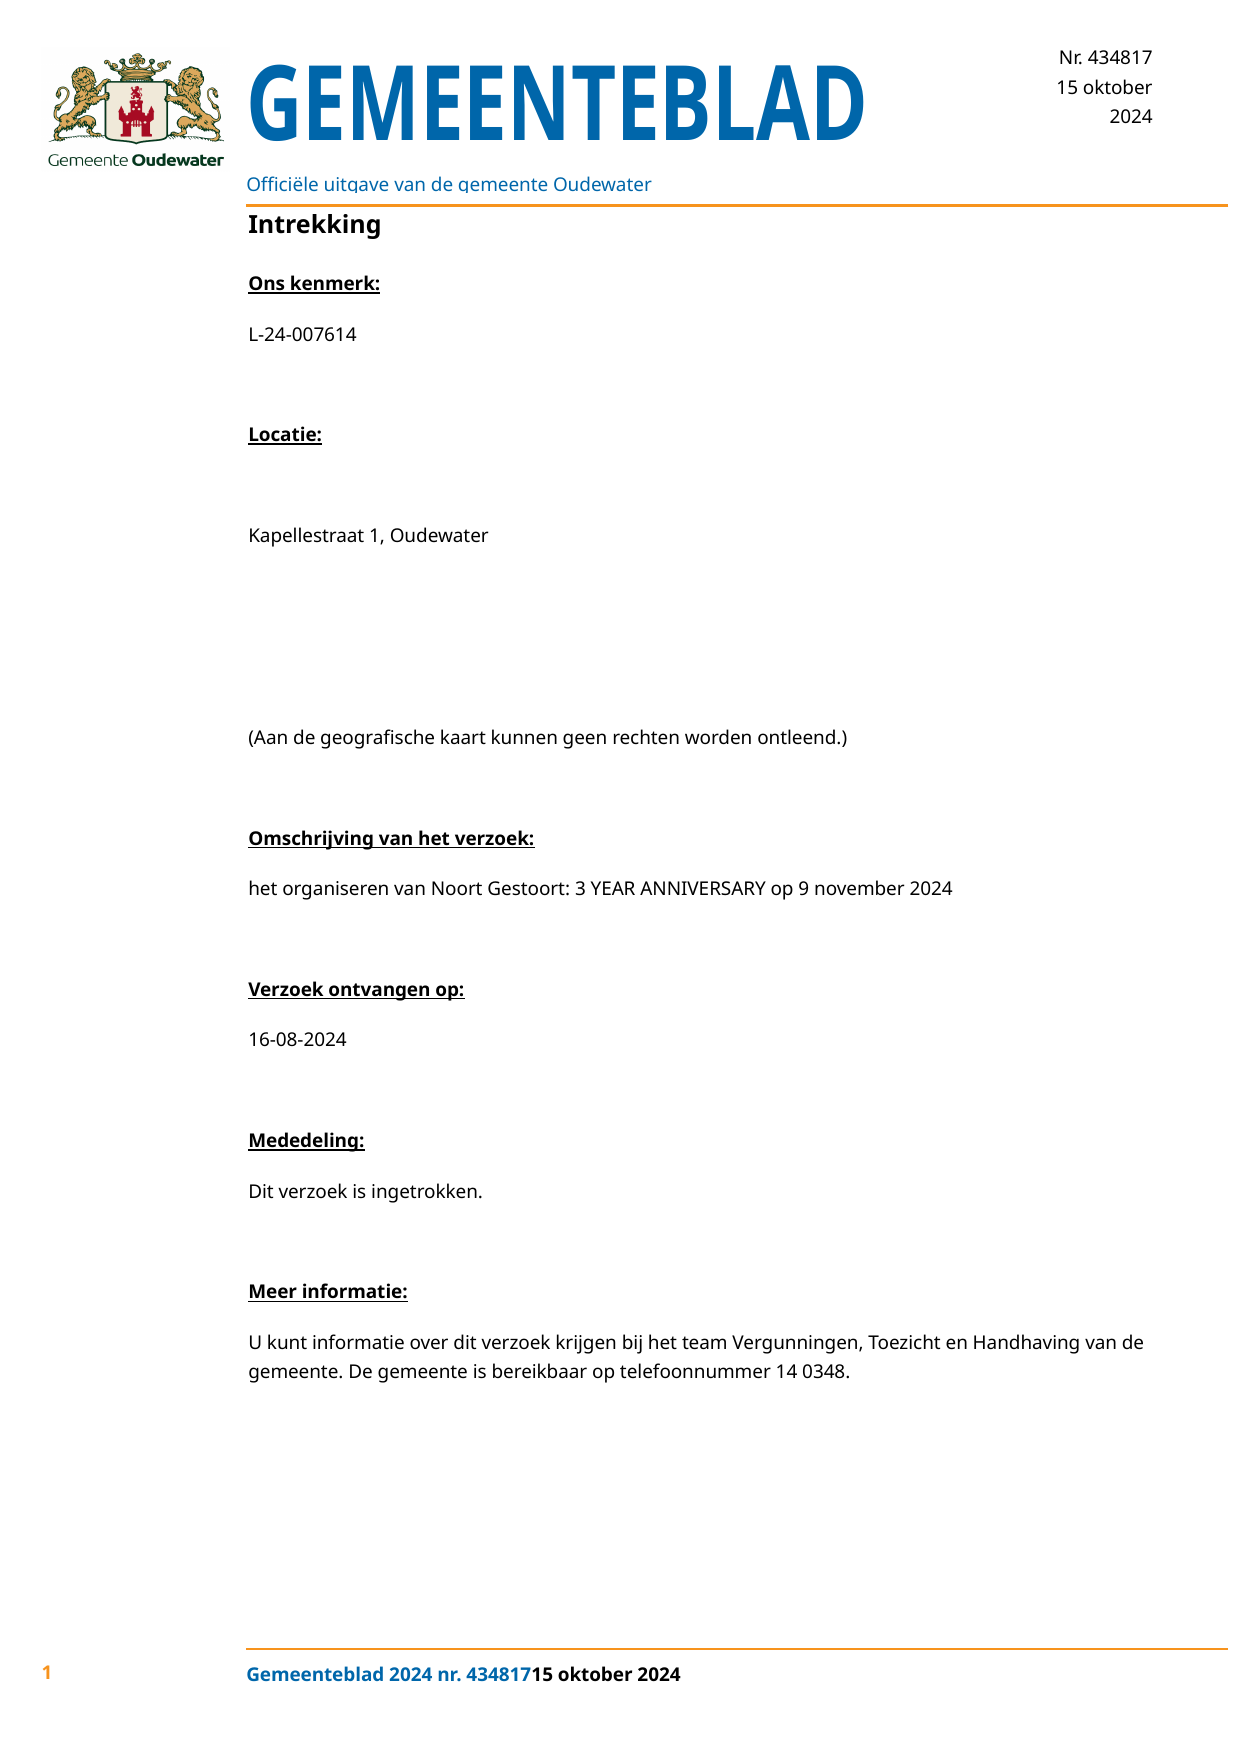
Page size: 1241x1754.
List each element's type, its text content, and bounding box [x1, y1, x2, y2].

text Mededeling: [248, 1127, 1152, 1153]
text Dit verzoek is ingetrokken. [248, 1178, 1152, 1203]
text L-24-007614 [248, 321, 1152, 346]
text Kapellestraat 1, Oudewater [248, 522, 1152, 548]
text U kunt informatie over dit verzoek krijgen bij het team Vergunningen, Toezicht en Handhaving van de gemeente. De gemeente is bereikbaar op telefoonnummer 14 0348. [248, 1329, 1152, 1384]
text 16-08-2024 [248, 1027, 1152, 1052]
text Locatie: [248, 422, 1152, 447]
text Omschrijving van het verzoek: [248, 825, 1152, 851]
text Verzoek ontvangen op: [248, 976, 1152, 1002]
text (Aan de geografische kaart kunnen geen rechten worden ontleend.) [248, 724, 1152, 750]
text het organiseren van Noort Gestoort: 3 YEAR ANNIVERSARY op 9 november 2024 [248, 875, 1152, 901]
text Ons kenmerk: [248, 270, 1152, 296]
text Meer informatie: [248, 1279, 1152, 1304]
picture [41, 47, 231, 172]
text Intrekking [248, 207, 1152, 241]
